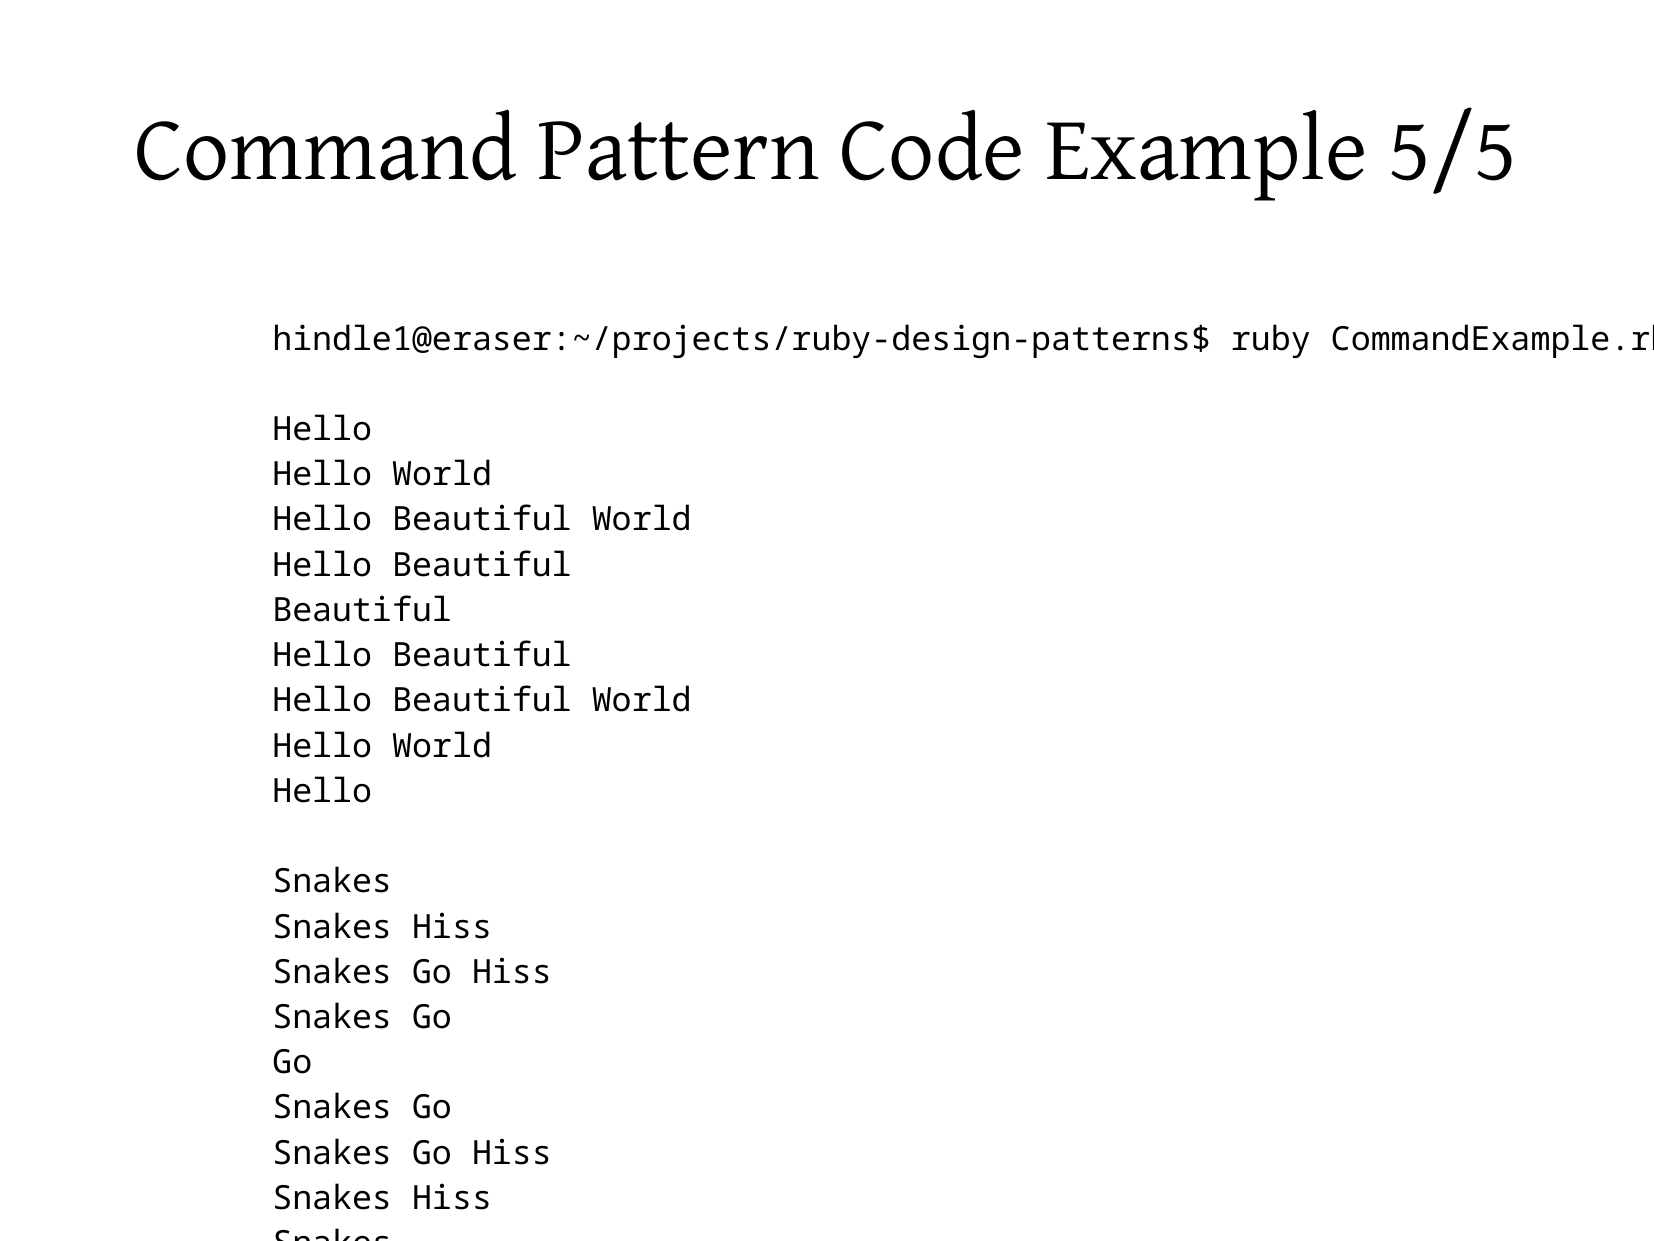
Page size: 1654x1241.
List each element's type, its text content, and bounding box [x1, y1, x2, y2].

text_box hindle1@eraser:~/projects/ruby-design-patterns$ ruby CommandExample.rb Hello Hello World Hello Beautiful World Hello Beautiful Beautiful Hello Beautiful Hello Beautiful World Hello World Hello Snakes Snakes Hiss Snakes Go Hiss Snakes Go Go Snakes Go Snakes Go Hiss Snakes Hiss Snakes [257, 307, 1477, 1087]
title Command Pattern Code Example 5/5 [82, 49, 1571, 257]
